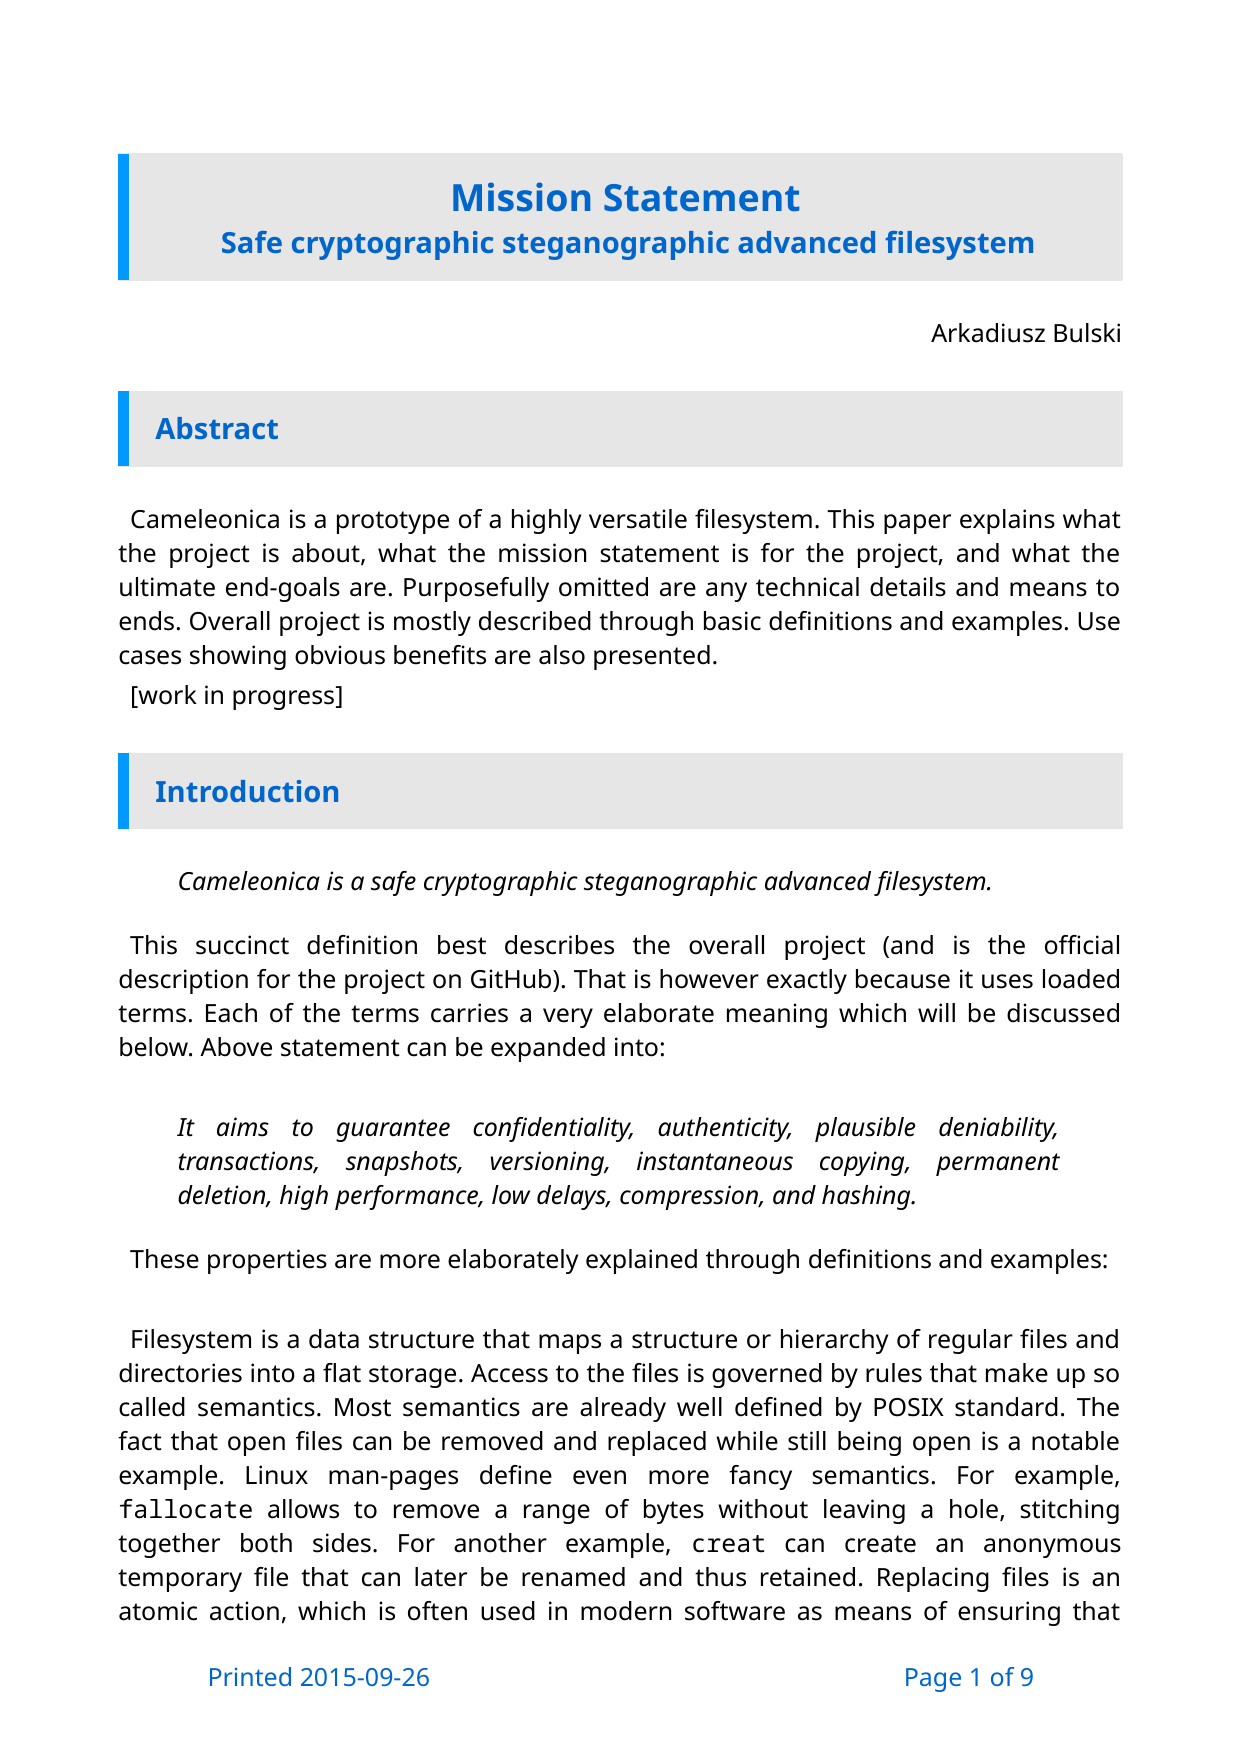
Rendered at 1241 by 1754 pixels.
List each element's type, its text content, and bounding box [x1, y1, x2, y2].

text Arkadiusz Bulski [118, 315, 1122, 349]
text Cameleonica is a prototype of a highly versatile filesystem. This paper explains what the project is about, what the mission statement is for the project, and what the ultimate end-goals are. Purposefully omitted are any technical details and means to ends. Overall project is mostly described through basic definitions and examples. Use cases showing obvious benefits are also presented. [118, 501, 1122, 672]
title Mission Statement Safe cryptographic steganographic advanced filesystem [129, 155, 1122, 280]
text These properties are more elaborately explained through definitions and examples: [118, 1241, 1122, 1275]
text This succinct definition best describes the overall project (and is the official description for the project on GitHub). That is however exactly because it uses loaded terms. Each of the terms carries a very elaborate meaning which will be discussed below. Above statement can be expanded into: [118, 927, 1122, 1064]
subtitle Abstract [129, 392, 1122, 466]
text [work in progress] [118, 678, 1122, 712]
text Filesystem is a data structure that maps a structure or hierarchy of regular files and directories into a flat storage. Access to the files is governed by rules that make up so called semantics. Most semantics are already well defined by POSIX standard. The fact that open files can be removed and replaced while still being open is a notable example. Linux man-pages define even more fancy semantics. For example, fallocate allows to remove a range of bytes without leaving a hole, stitching together both sides. For another example, creat can create an anonymous temporary file that can later be renamed and thus retained. Replacing files is an atomic action, which is often used in modern software as means of ensuring that [118, 1321, 1122, 1628]
subtitle Introduction [129, 754, 1122, 828]
text Cameleonica is a safe cryptographic steganographic advanced filesystem. [177, 864, 1063, 898]
text It aims to guarantee confidentiality, authenticity, plausible deniability, transactions, snapshots, versioning, instantaneous copying, permanent deletion, high performance, low delays, compression, and hashing. [177, 1109, 1063, 1212]
